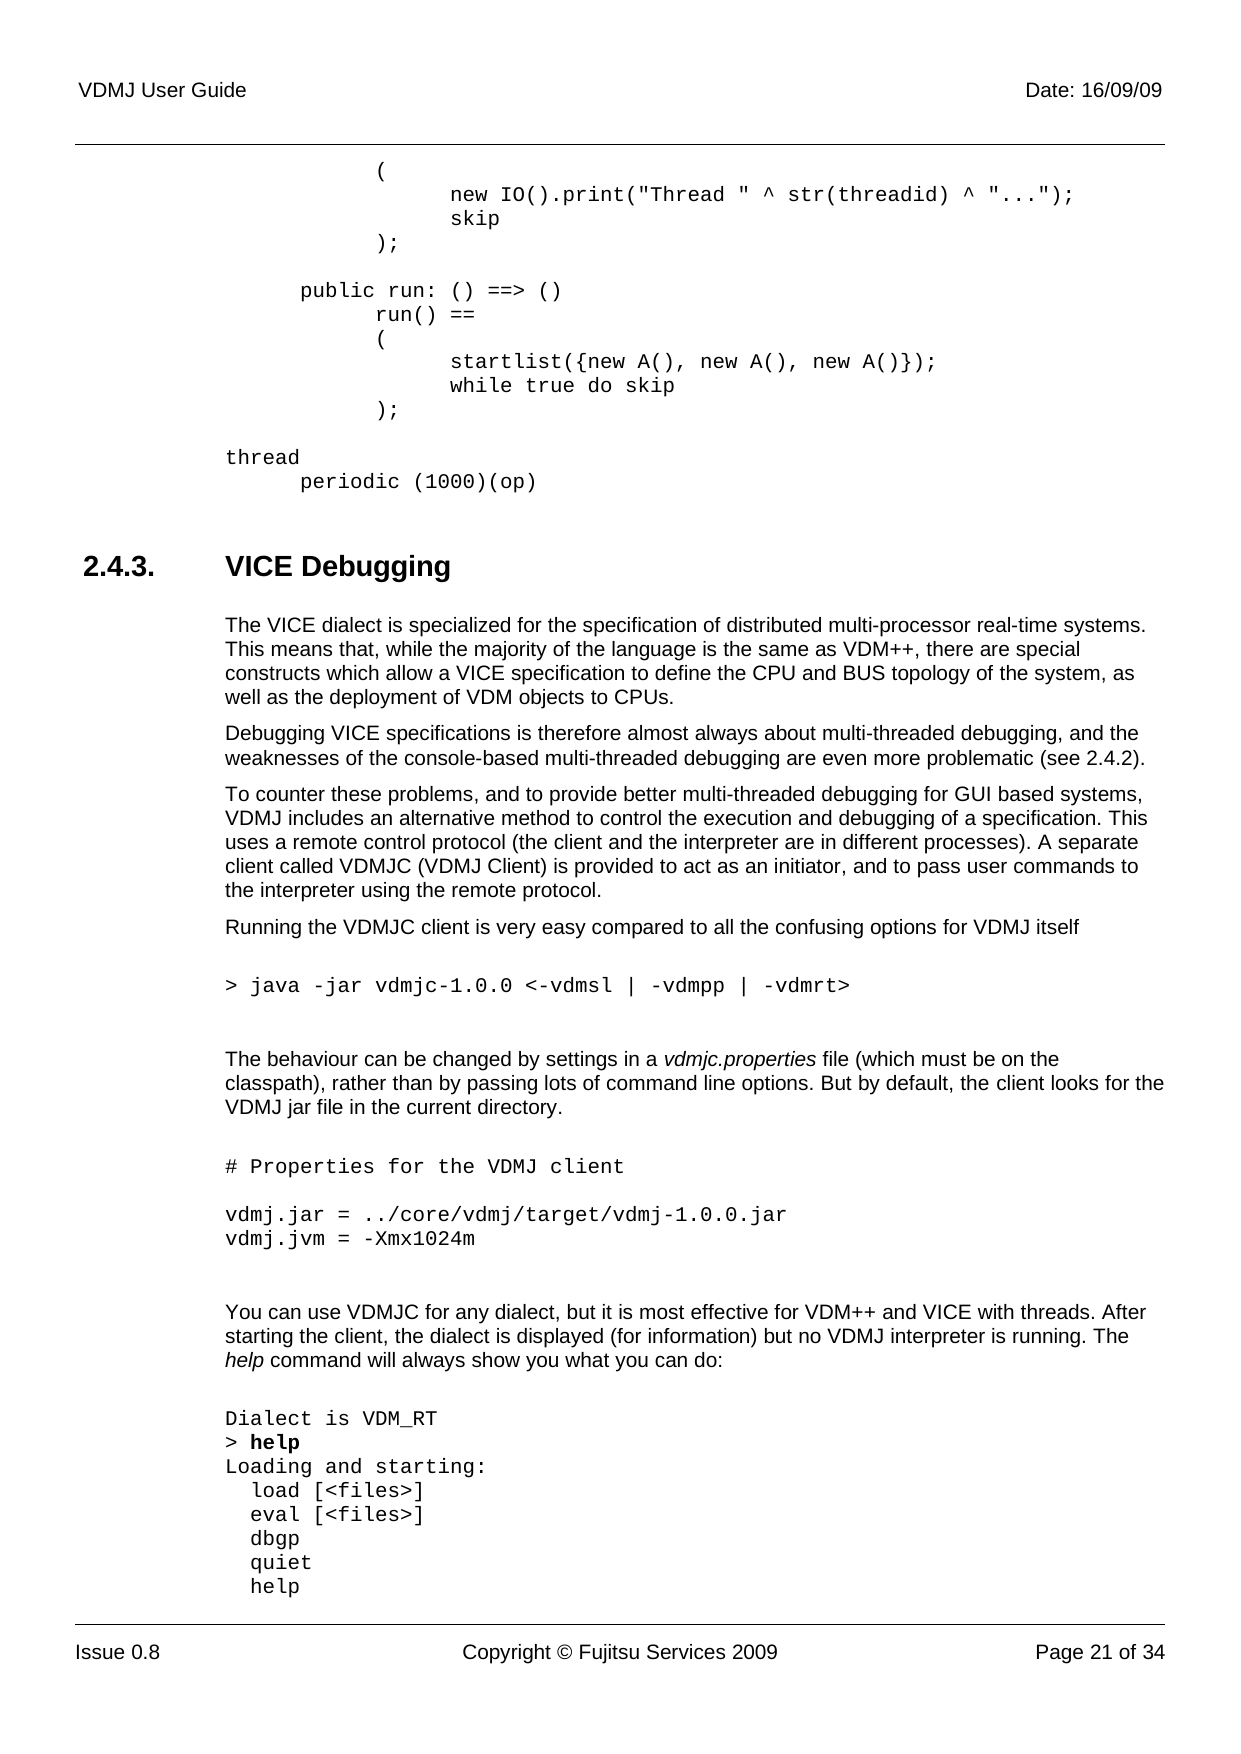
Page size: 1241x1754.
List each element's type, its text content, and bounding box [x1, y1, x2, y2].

text > java -jar vdmjc-1.0.0 <-vdmsl | -vdmpp | -vdmrt> [225, 975, 1165, 999]
text The behaviour can be changed by settings in a vdmjc.properties file (which must be on the classpath), rather than by passing lots of command line options. But by default, the client looks for the VDMJ jar file in the current directory. [225, 1047, 1165, 1119]
text new IO().print("Thread " ^ str(threadid) ^ "..."); [225, 184, 1165, 208]
text The VICE dialect is specialized for the specification of distributed multi-processor real-time systems. This means that, while the majority of the language is the same as VDM++, there are special constructs which allow a VICE specification to define the CPU and BUS topology of the system, as well as the deployment of VDM objects to CPUs. [225, 613, 1165, 709]
text vdmj.jvm = -Xmx1024m [225, 1228, 1165, 1252]
text run() == [225, 303, 1165, 327]
text # Properties for the VDMJ client [225, 1156, 1165, 1180]
text You can use VDMJC for any dialect, but it is most effective for VDM++ and VICE with threads. After starting the client, the dialect is displayed (for information) but no VDMJ interpreter is running. The help command will always show you what you can do: [225, 1299, 1165, 1372]
text > help [225, 1432, 1165, 1456]
text Debugging VICE specifications is therefore almost always about multi-threaded debugging, and the weaknesses of the console-based multi-threaded debugging are even more problematic (see 2.4.2). [225, 721, 1165, 769]
text dbgp [225, 1528, 1165, 1552]
text public run: () ==> () [225, 279, 1165, 303]
text skip [225, 208, 1165, 232]
text load [<files>] [225, 1480, 1165, 1504]
text periodic (1000)(op) [225, 471, 1165, 495]
text Dialect is VDM_RT [225, 1408, 1165, 1432]
text ); [225, 399, 1165, 423]
text help [225, 1576, 1165, 1600]
text To counter these problems, and to provide better multi-threaded debugging for GUI based systems, VDMJ includes an alternative method to control the execution and debugging of a specification. This uses a remote control protocol (the client and the interpreter are in different processes). A separate client called VDMJC (VDMJ Client) is provided to act as an initiator, and to pass user commands to the interpreter using the remote protocol. [225, 782, 1165, 902]
text quiet [225, 1552, 1165, 1576]
text Loading and starting: [225, 1456, 1165, 1480]
text while true do skip [225, 375, 1165, 399]
text ); [225, 232, 1165, 256]
text ( [225, 327, 1165, 351]
text thread [225, 447, 1165, 471]
text eval [<files>] [225, 1504, 1165, 1528]
text ( [225, 160, 1165, 184]
text startlist({new A(), new A(), new A()}); [225, 351, 1165, 375]
subtitle VICE Debugging [75, 549, 1165, 583]
text Running the VDMJC client is very easy compared to all the confusing options for VDMJ itself [225, 915, 1165, 939]
text vdmj.jar = ../core/vdmj/target/vdmj-1.0.0.jar [225, 1204, 1165, 1228]
